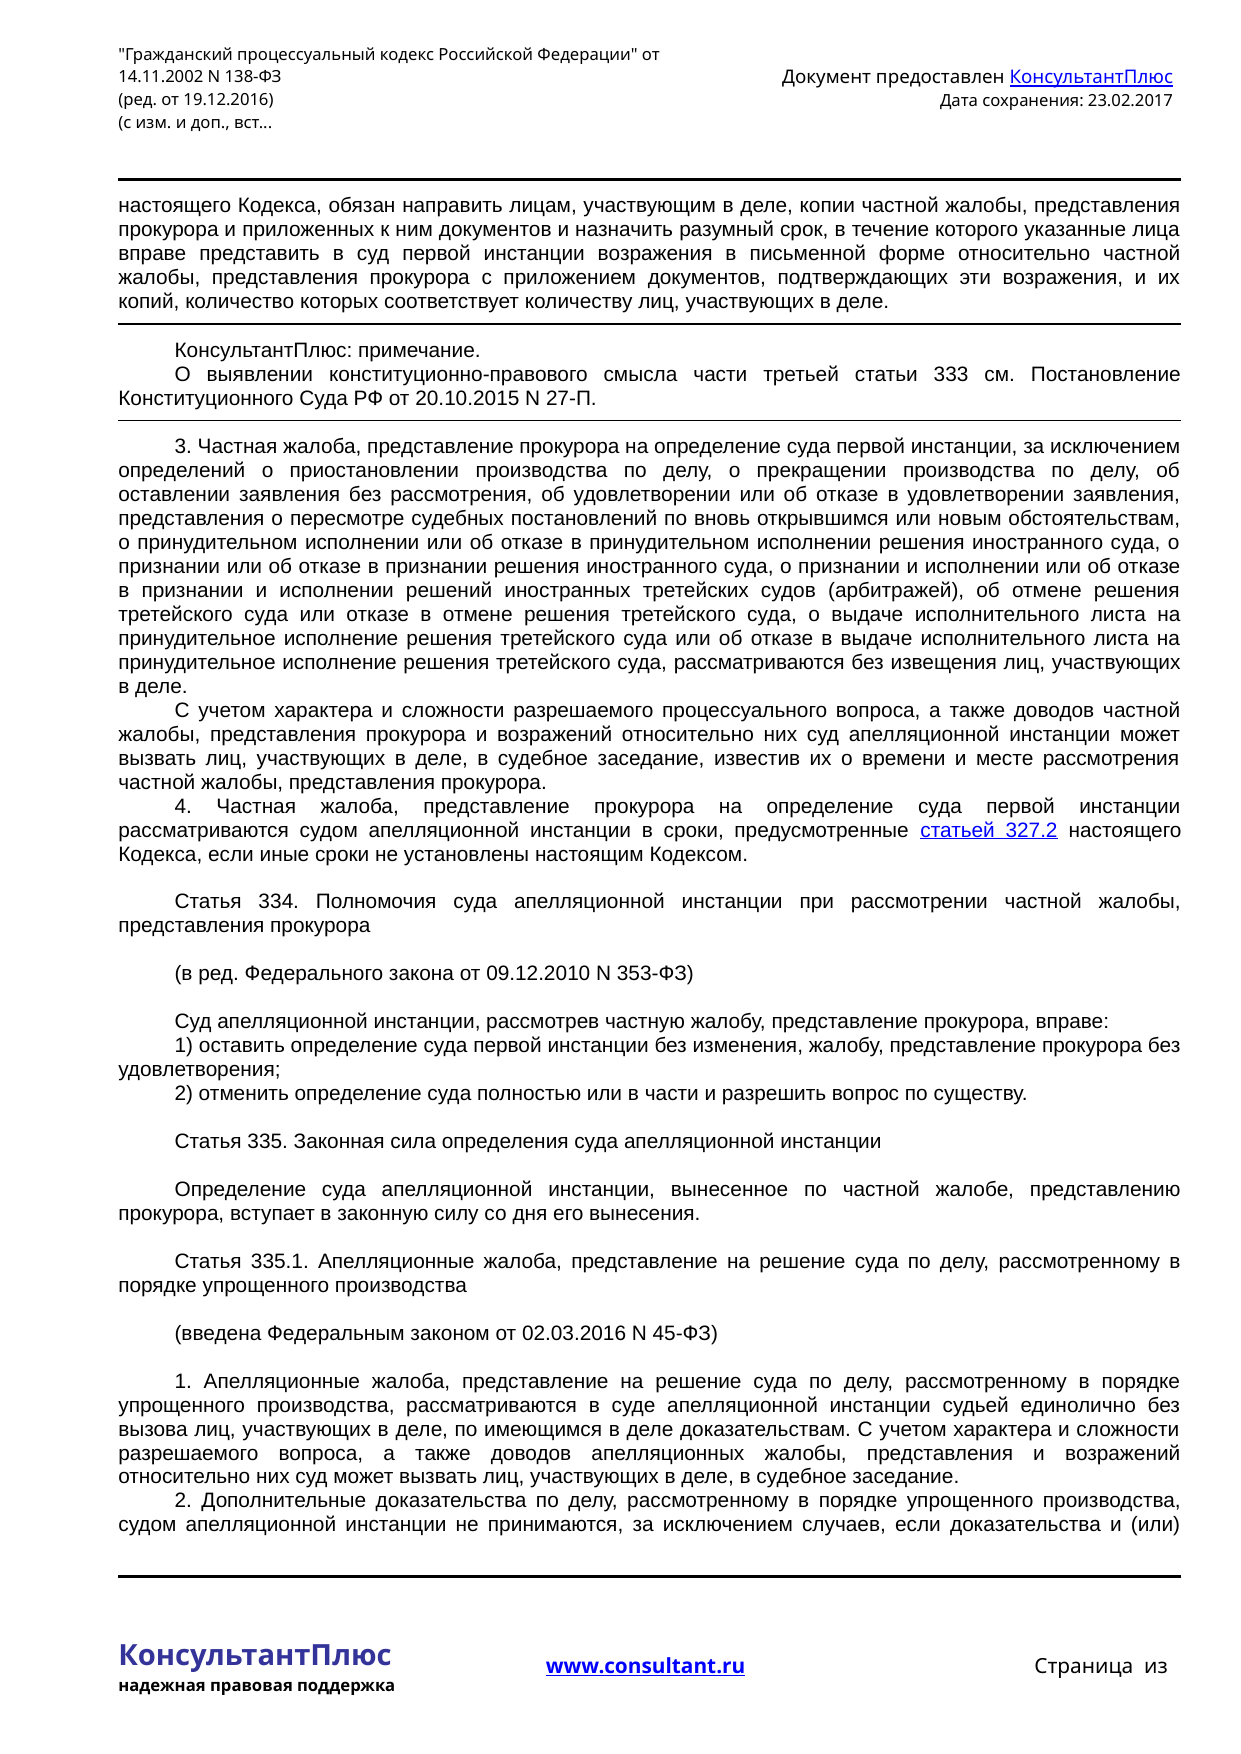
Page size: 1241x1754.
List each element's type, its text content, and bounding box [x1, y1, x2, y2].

subtitle Статья 335. Законная сила определения суда апелляционной инстанции [118, 1129, 1181, 1153]
text 3. Частная жалоба, представление прокурора на определение суда первой инстанции, за исключением определений о приостановлении производства по делу, о прекращении производства по делу, об оставлении заявления без рассмотрения, об удовлетворении или об отказе в удовлетворении заявления, представления о пересмотре судебных постановлений по вновь открывшимся или новым обстоятельствам, о принудительном исполнении или об отказе в принудительном исполнении решения иностранного суда, о признании или об отказе в признании решения иностранного суда, о признании и исполнении или об отказе в признании и исполнении решений иностранных третейских судов (арбитражей), об отмене решения третейского суда или отказе в отмене решения третейского суда, о выдаче исполнительного листа на принудительное исполнение решения третейского суда или об отказе в выдаче исполнительного листа на принудительное исполнение решения третейского суда, рассматриваются без извещения лиц, участвующих в деле. [118, 434, 1181, 698]
text С учетом характера и сложности разрешаемого процессуального вопроса, а также доводов частной жалобы, представления прокурора и возражений относительно них суд апелляционной инстанции может вызвать лиц, участвующих в деле, в судебное заседание, известив их о времени и месте рассмотрения частной жалобы, представления прокурора. [118, 698, 1181, 793]
subtitle Статья 335.1. Апелляционные жалоба, представление на решение суда по делу, рассмотренному в порядке упрощенного производства [118, 1249, 1181, 1297]
text 2. Дополнительные доказательства по делу, рассмотренному в порядке упрощенного производства, судом апелляционной инстанции не принимаются, за исключением случаев, если доказательства и (или) [118, 1488, 1181, 1536]
text настоящего Кодекса, обязан направить лицам, участвующим в деле, копии частной жалобы, представления прокурора и приложенных к ним документов и назначить разумный срок, в течение которого указанные лица вправе представить в суд первой инстанции возражения в письменной форме относительно частной жалобы, представления прокурора с приложением документов, подтверждающих эти возражения, и их копий, количество которых соответствует количеству лиц, участвующих в деле. [118, 193, 1181, 313]
text (введена Федеральным законом от 02.03.2016 N 45-ФЗ) [118, 1321, 1181, 1344]
subtitle Статья 334. Полномочия суда апелляционной инстанции при рассмотрении частной жалобы, представления прокурора [118, 889, 1181, 937]
text (в ред. Федерального закона от 09.12.2010 N 353-ФЗ) [118, 961, 1181, 985]
text 1) оставить определение суда первой инстанции без изменения, жалобу, представление прокурора без удовлетворения; [118, 1033, 1181, 1081]
text 2) отменить определение суда полностью или в части и разрешить вопрос по существу. [118, 1081, 1181, 1105]
text 1. Апелляционные жалоба, представление на решение суда по делу, рассмотренному в порядке упрощенного производства, рассматриваются в суде апелляционной инстанции судьей единолично без вызова лиц, участвующих в деле, по имеющимся в деле доказательствам. С учетом характера и сложности разрешаемого вопроса, а также доводов апелляционных жалобы, представления и возражений относительно них суд может вызвать лиц, участвующих в деле, в судебное заседание. [118, 1368, 1181, 1488]
text Определение суда апелляционной инстанции, вынесенное по частной жалобе, представлению прокурора, вступает в законную силу со дня его вынесения. [118, 1177, 1181, 1225]
text О выявлении конституционно-правового смысла части третьей статьи 333 см. Постановление Конституционного Суда РФ от 20.10.2015 N 27-П. [118, 361, 1181, 409]
text КонсультантПлюс: примечание. [118, 337, 1181, 361]
text Суд апелляционной инстанции, рассмотрев частную жалобу, представление прокурора, вправе: [118, 1009, 1181, 1033]
text 4. Частная жалоба, представление прокурора на определение суда первой инстанции рассматриваются судом апелляционной инстанции в сроки, предусмотренные статьей 327.2 настоящего Кодекса, если иные сроки не установлены настоящим Кодексом. [118, 793, 1181, 865]
